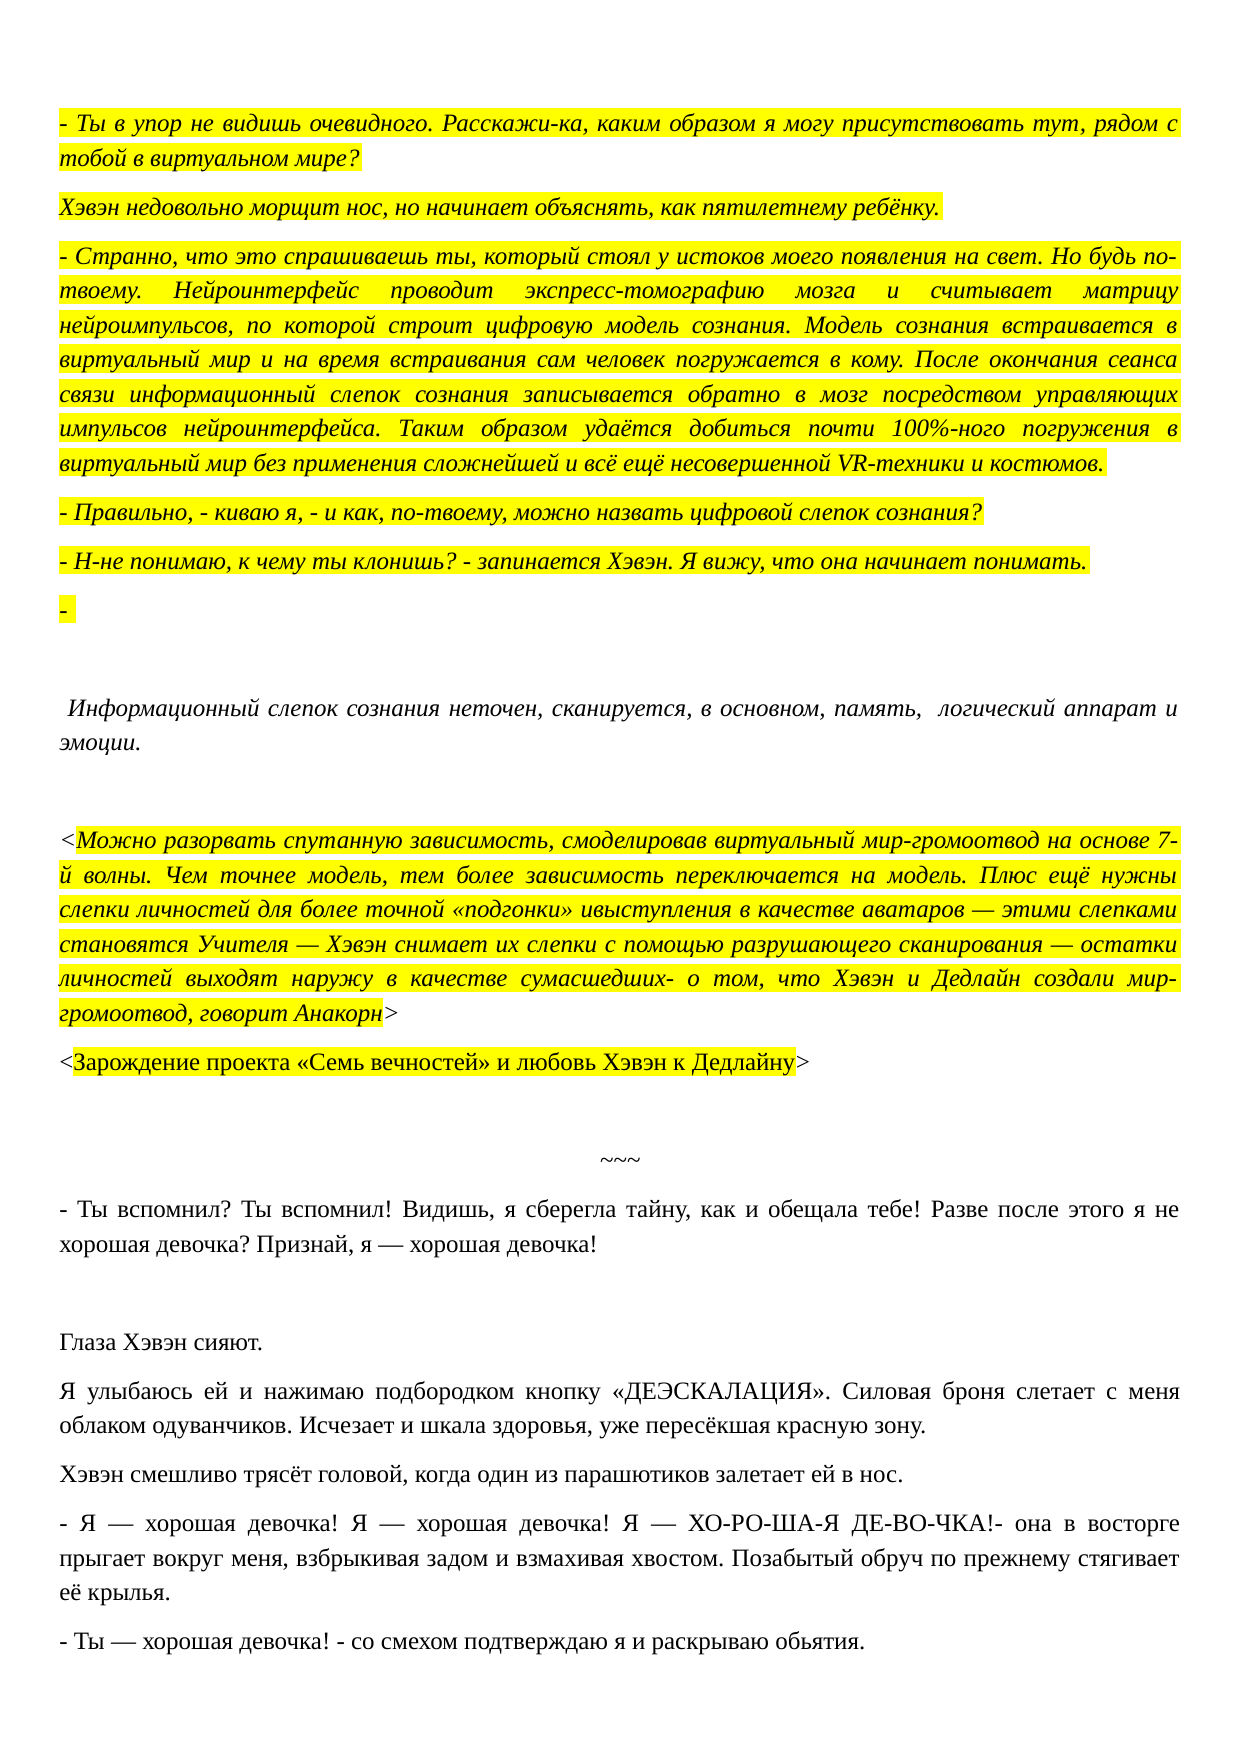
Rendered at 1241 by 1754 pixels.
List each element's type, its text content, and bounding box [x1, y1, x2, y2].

text Я улыбаюсь ей и нажимаю подбородком кнопку «ДЕЭСКАЛАЦИЯ». Силовая броня слетает с меня облаком одуванчиков. Исчезает и шкала здоровья, уже пересёкшая красную зону. [59, 1376, 1181, 1439]
text <Можно разорвать спутанную зависимость, смоделировав виртуальный мир-громоотвод на основе 7-й волны. Чем точнее модель, тем более зависимость переключается на модель. Плюс ещё нужны слепки личностей для более точной «подгонки» ивыступления в качестве аватаров — этими слепками становятся Учителя — Хэвэн снимает их слепки с помощью разрушающего сканирования — остатки личностей выходят наружу в качестве сумасшедших- о том, что Хэвэн и Дедлайн создали мир-громоотвод, говорит Анакорн> [59, 826, 1181, 1027]
text <Зарождение проекта «Семь вечностей» и любовь Хэвэн к Дедлайну> [59, 1047, 1181, 1076]
text Глаза Хэвэн сияют. [59, 1327, 1181, 1356]
text - Н-не понимаю, к чему ты клонишь? - запинается Хэвэн. Я вижу, что она начинает понимать. [59, 546, 1181, 574]
text ~~~ [59, 1145, 1181, 1174]
text - Ты вспомнил? Ты вспомнил! Видишь, я сберегла тайну, как и обещала тебе! Разве после этого я не хорошая девочка? Признай, я — хорошая девочка! [59, 1194, 1181, 1257]
text Хэвэн недовольно морщит нос, но начинает объяснять, как пятилетнему ребёнку. [59, 192, 1181, 220]
text - Ты — хорошая девочка! - со смехом подтверждаю я и раскрываю обьятия. [59, 1626, 1181, 1655]
text Информационный слепок сознания неточен, сканируется, в основном, память, логический аппарат и эмоции. [59, 693, 1181, 756]
text - Странно, что это спрашиваешь ты, который стоял у истоков моего появления на свет. Но будь по-твоему. Нейроинтерфейс проводит экспресс-томографию мозга и считывает матрицу нейроимпульсов, по которой строит цифровую модель сознания. Модель сознания встраивается в виртуальный мир и на время встраивания сам человек погружается в кому. После окончания сеанса связи информационный слепок сознания записывается обратно в мозг посредством управляющих импульсов нейроинтерфейса. Таким образом удаётся добиться почти 100%-ного погружения в виртуальный мир без применения сложнейшей и всё ещё несовершенной VR-техники и костюмов. [59, 241, 1181, 476]
text - Ты в упор не видишь очевидного. Расскажи-ка, каким образом я могу присутствовать тут, рядом с тобой в виртуальном мире? [59, 108, 1181, 171]
text Хэвэн смешливо трясёт головой, когда один из парашютиков залетает ей в нос. [59, 1459, 1181, 1488]
text - Я — хорошая девочка! Я — хорошая девочка! Я — ХО-РО-ША-Я ДЕ-ВО-ЧКА!- она в восторге прыгает вокруг меня, взбрыкивая задом и взмахивая хвостом. Позабытый обруч по прежнему стягивает её крылья. [59, 1508, 1181, 1606]
text - [59, 595, 1181, 623]
text - Правильно, - киваю я, - и как, по-твоему, можно назвать цифровой слепок сознания? [59, 497, 1181, 525]
